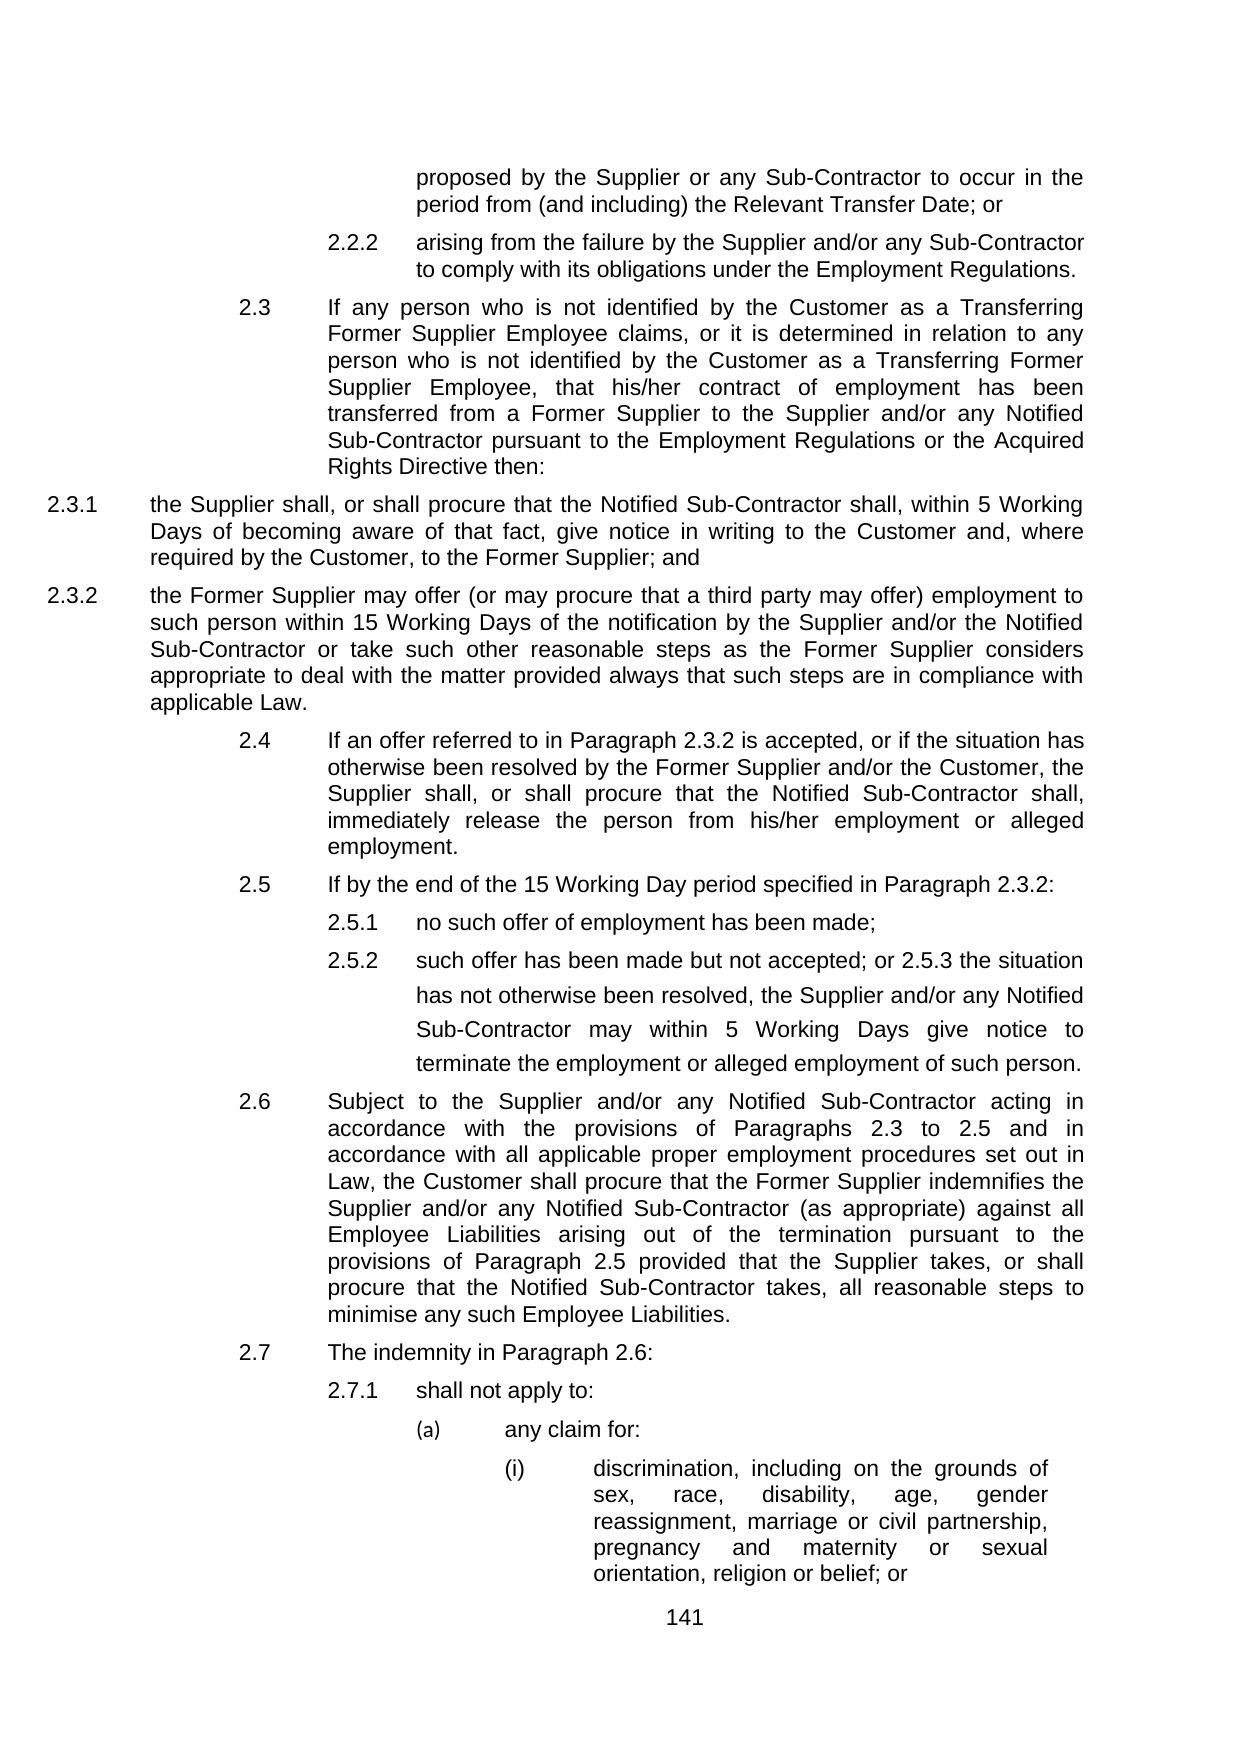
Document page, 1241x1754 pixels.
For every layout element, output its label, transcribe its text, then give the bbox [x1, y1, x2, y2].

list the Supplier shall, or shall procure that the Notified Sub-Contractor shall, within 5 Working Days of becoming aware of that fact, give notice in writing to the Customer and, where required by the Customer, to the Former Supplier; and [47, 491, 1085, 571]
list such offer has been made but not accepted; or 2.5.3 the situation has not otherwise been resolved, the Supplier and/or any Notified Sub-Contractor may within 5 Working Days give notice to terminate the employment or alleged employment of such person. [327, 947, 1085, 1076]
list no such offer of employment has been made; [327, 909, 1085, 936]
list the Former Supplier may offer (or may procure that a third party may offer) employment to such person within 15 Working Days of the notification by the Supplier and/or the Notified Sub-Contractor or take such other reasonable steps as the Former Supplier considers appropriate to deal with the matter provided always that such steps are in compliance with applicable Law. [47, 582, 1085, 715]
list shall not apply to: [327, 1377, 1085, 1403]
list If an offer referred to in Paragraph 2.3.2 is accepted, or if the situation has otherwise been resolved by the Former Supplier and/or the Customer, the Supplier shall, or shall procure that the Notified Sub-Contractor shall, immediately release the person from his/her employment or alleged employment. [239, 727, 1085, 859]
list Subject to the Supplier and/or any Notified Sub-Contractor acting in accordance with the provisions of Paragraphs 2.3 to 2.5 and in accordance with all applicable proper employment procedures set out in Law, the Customer shall procure that the Former Supplier indemnifies the Supplier and/or any Notified Sub-Contractor (as appropriate) against all Employee Liabilities arising out of the termination pursuant to the provisions of Paragraph 2.5 provided that the Supplier takes, or shall procure that the Notified Sub-Contractor takes, all reasonable steps to minimise any such Employee Liabilities. [239, 1088, 1085, 1327]
list any claim for: [416, 1415, 1085, 1443]
list If by the end of the 15 Working Day period specified in Paragraph 2.3.2: [239, 871, 1085, 898]
list proposed by the Supplier or any Sub-Contractor to occur in the period from (and including) the Relevant Transfer Date; or [327, 150, 1085, 217]
list If any person who is not identified by the Customer as a Transferring Former Supplier Employee claims, or it is determined in relation to any person who is not identified by the Customer as a Transferring Former Supplier Employee, that his/her contract of employment has been transferred from a Former Supplier to the Supplier and/or any Notified Sub-Contractor pursuant to the Employment Regulations or the Acquired Rights Directive then: [239, 294, 1085, 479]
list The indemnity in Paragraph 2.6: [239, 1339, 1085, 1365]
list arising from the failure by the Supplier and/or any Sub-Contractor to comply with its obligations under the Employment Regulations. [327, 229, 1085, 282]
list discrimination, including on the grounds of sex, race, disability, age, gender reassignment, marriage or civil partnership, pregnancy and maternity or sexual orientation, religion or belief; or [504, 1455, 1048, 1587]
